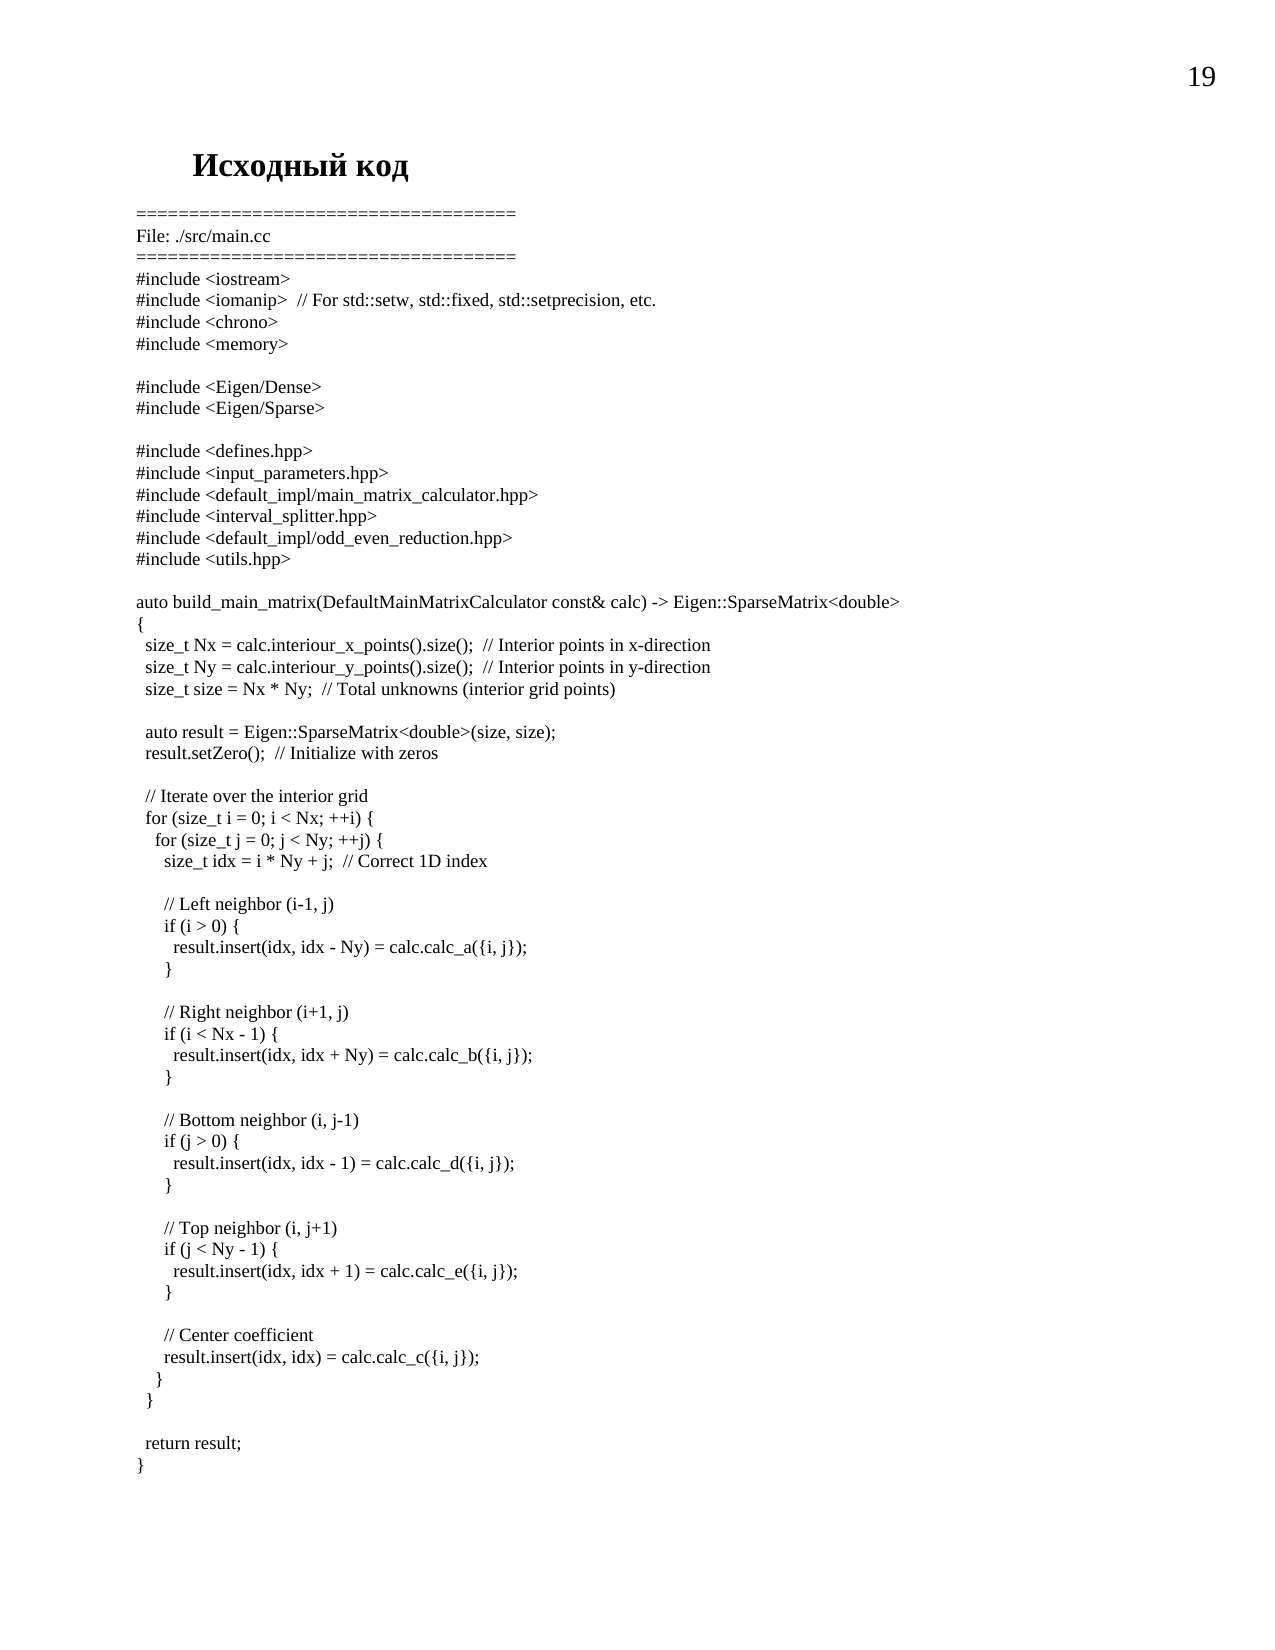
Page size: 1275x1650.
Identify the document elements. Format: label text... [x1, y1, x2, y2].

text // Iterate over the interior grid [133, 785, 1214, 807]
text } [133, 1173, 1214, 1195]
text if (i > 0) { [133, 915, 1214, 936]
text result.setZero(); // Initialize with zeros [133, 742, 1214, 764]
text for (size_t j = 0; j < Ny; ++j) { [133, 828, 1214, 850]
text return result; [133, 1432, 1214, 1454]
text auto result = Eigen::SparseMatrix<double>(size, size); [133, 721, 1214, 742]
text // Left neighbor (i-1, j) [133, 893, 1214, 915]
text size_t size = Nx * Ny; // Total unknowns (interior grid points) [133, 677, 1214, 699]
text #include <default_impl/odd_even_reduction.hpp> [133, 527, 1214, 548]
text #include <defines.hpp> [133, 440, 1214, 462]
text ==================================== [133, 203, 1214, 225]
text size_t Ny = calc.interiour_y_points().size(); // Interior points in y-direction [133, 656, 1214, 677]
text File: ./src/main.cc [133, 225, 1214, 246]
text ==================================== [133, 246, 1214, 268]
text #include <interval_splitter.hpp> [133, 505, 1214, 527]
text #include <Eigen/Dense> [133, 376, 1214, 397]
text } [133, 1367, 1214, 1389]
text #include <iomanip> // For std::setw, std::fixed, std::setprecision, etc. [133, 289, 1214, 311]
text #include <memory> [133, 332, 1214, 354]
text #include <default_impl/main_matrix_calculator.hpp> [133, 483, 1214, 505]
text size_t idx = i * Ny + j; // Correct 1D index [133, 850, 1214, 872]
text auto build_main_matrix(DefaultMainMatrixCalculator const& calc) -> Eigen::SparseMatrix<double> [133, 591, 1214, 613]
subtitle Исходный код [133, 146, 1137, 184]
text size_t Nx = calc.interiour_x_points().size(); // Interior points in x-direction [133, 634, 1214, 656]
text #include <utils.hpp> [133, 548, 1214, 570]
text #include <iostream> [133, 268, 1214, 289]
text #include <input_parameters.hpp> [133, 462, 1214, 483]
text #include <Eigen/Sparse> [133, 397, 1214, 419]
text { [133, 613, 1214, 634]
text result.insert(idx, idx - 1) = calc.calc_d({i, j}); [133, 1152, 1214, 1173]
text #include <chrono> [133, 311, 1214, 332]
text // Right neighbor (i+1, j) [133, 1001, 1214, 1022]
text for (size_t i = 0; i < Nx; ++i) { [133, 807, 1214, 828]
text } [133, 1389, 1214, 1411]
text } [133, 1281, 1214, 1303]
text // Top neighbor (i, j+1) [133, 1217, 1214, 1238]
text // Center coefficient [133, 1324, 1214, 1346]
text // Bottom neighbor (i, j-1) [133, 1109, 1214, 1130]
text if (j > 0) { [133, 1130, 1214, 1152]
text } [133, 1066, 1214, 1087]
text result.insert(idx, idx + Ny) = calc.calc_b({i, j}); [133, 1044, 1214, 1066]
text } [133, 1454, 1214, 1475]
text if (j < Ny - 1) { [133, 1238, 1214, 1260]
text result.insert(idx, idx - Ny) = calc.calc_a({i, j}); [133, 936, 1214, 958]
text if (i < Nx - 1) { [133, 1022, 1214, 1044]
text result.insert(idx, idx) = calc.calc_c({i, j}); [133, 1346, 1214, 1367]
text } [133, 958, 1214, 979]
text result.insert(idx, idx + 1) = calc.calc_e({i, j}); [133, 1260, 1214, 1281]
